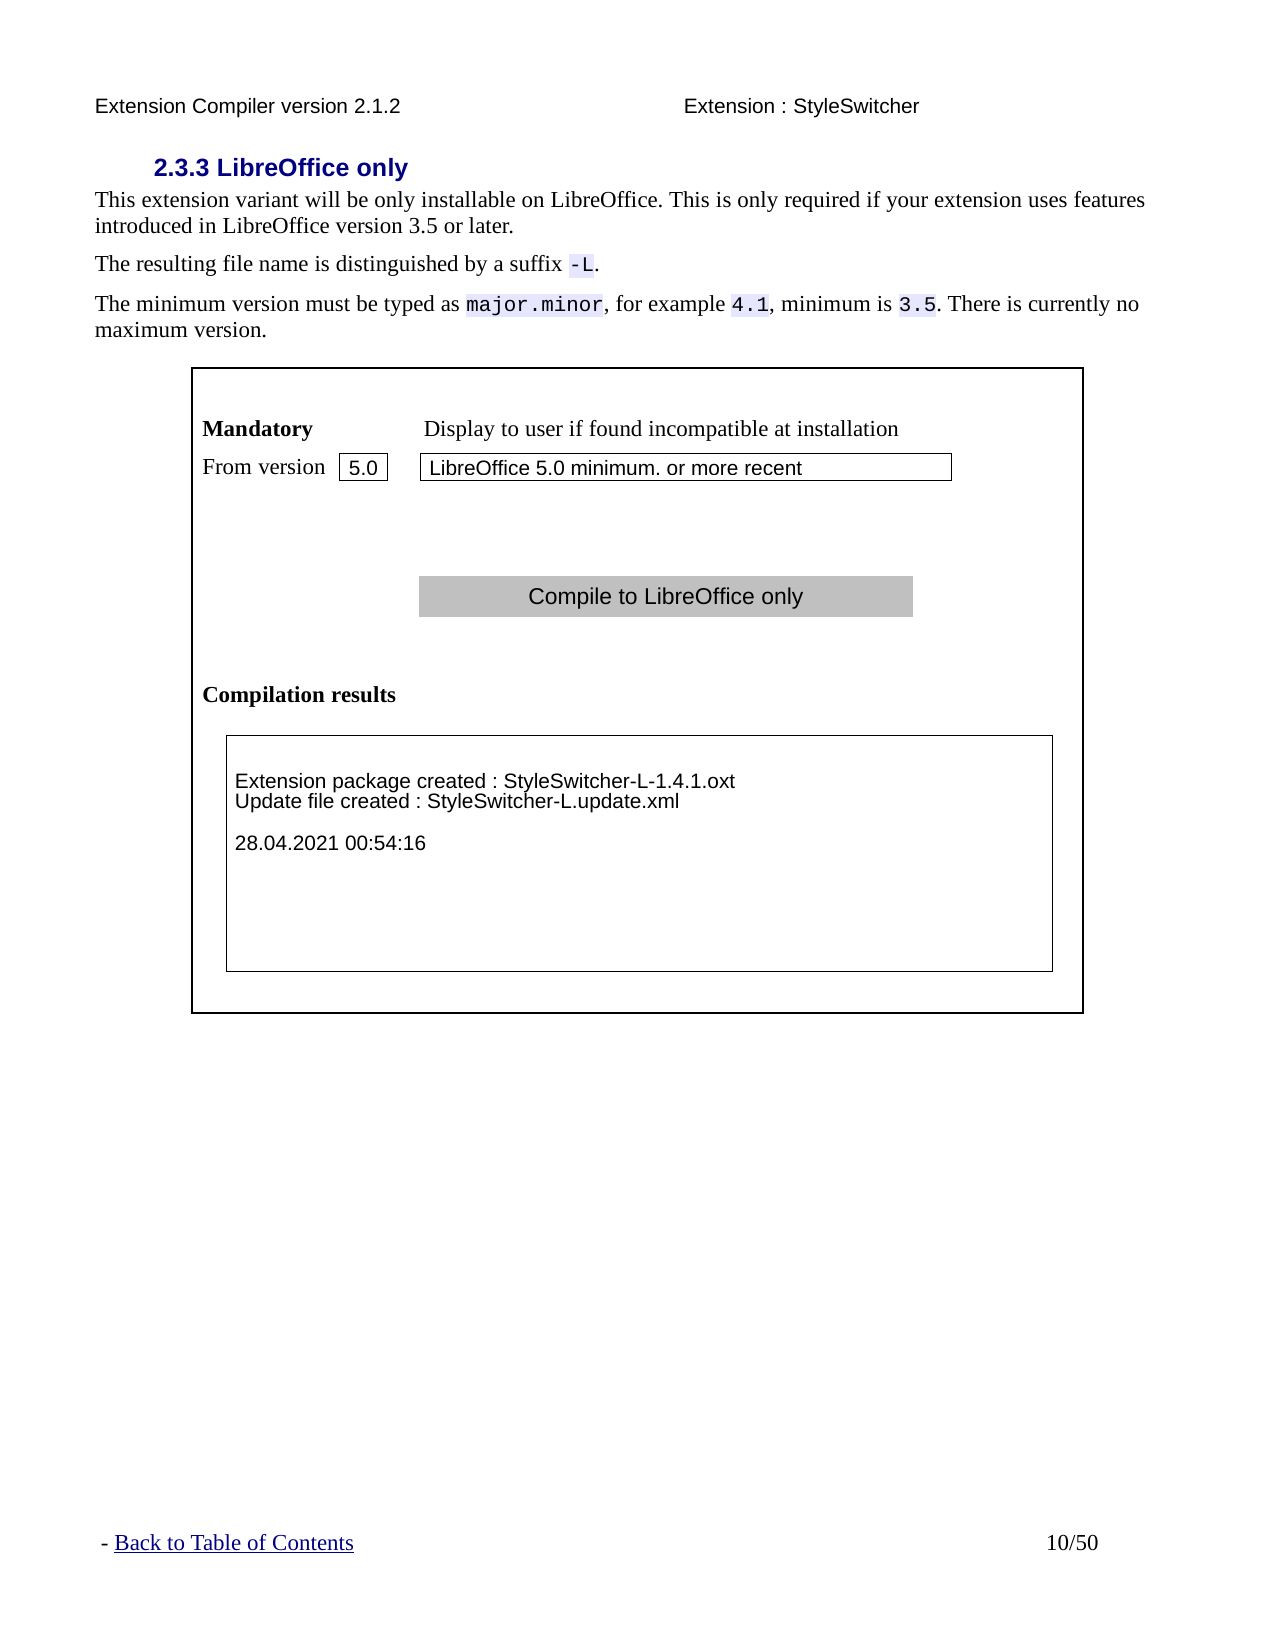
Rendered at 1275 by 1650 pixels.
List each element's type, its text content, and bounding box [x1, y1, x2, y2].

text This extension variant will be only installable on LibreOffice. This is only required if your extension uses features introduced in LibreOffice version 3.5 or later. [94, 187, 1181, 238]
text The minimum version must be typed as major.minor, for example 4.1, minimum is 3.5. There is currently no maximum version. [94, 290, 1181, 343]
text From version [202, 454, 339, 480]
text [952, 454, 1073, 480]
text Compilation results [202, 682, 1073, 708]
text The resulting file name is distinguished by a suffix -L. [94, 251, 1181, 278]
text Mandatory Display to user if found incompatible at installation [202, 416, 1073, 442]
subtitle LibreOffice only [153, 153, 1181, 181]
text [388, 454, 420, 480]
